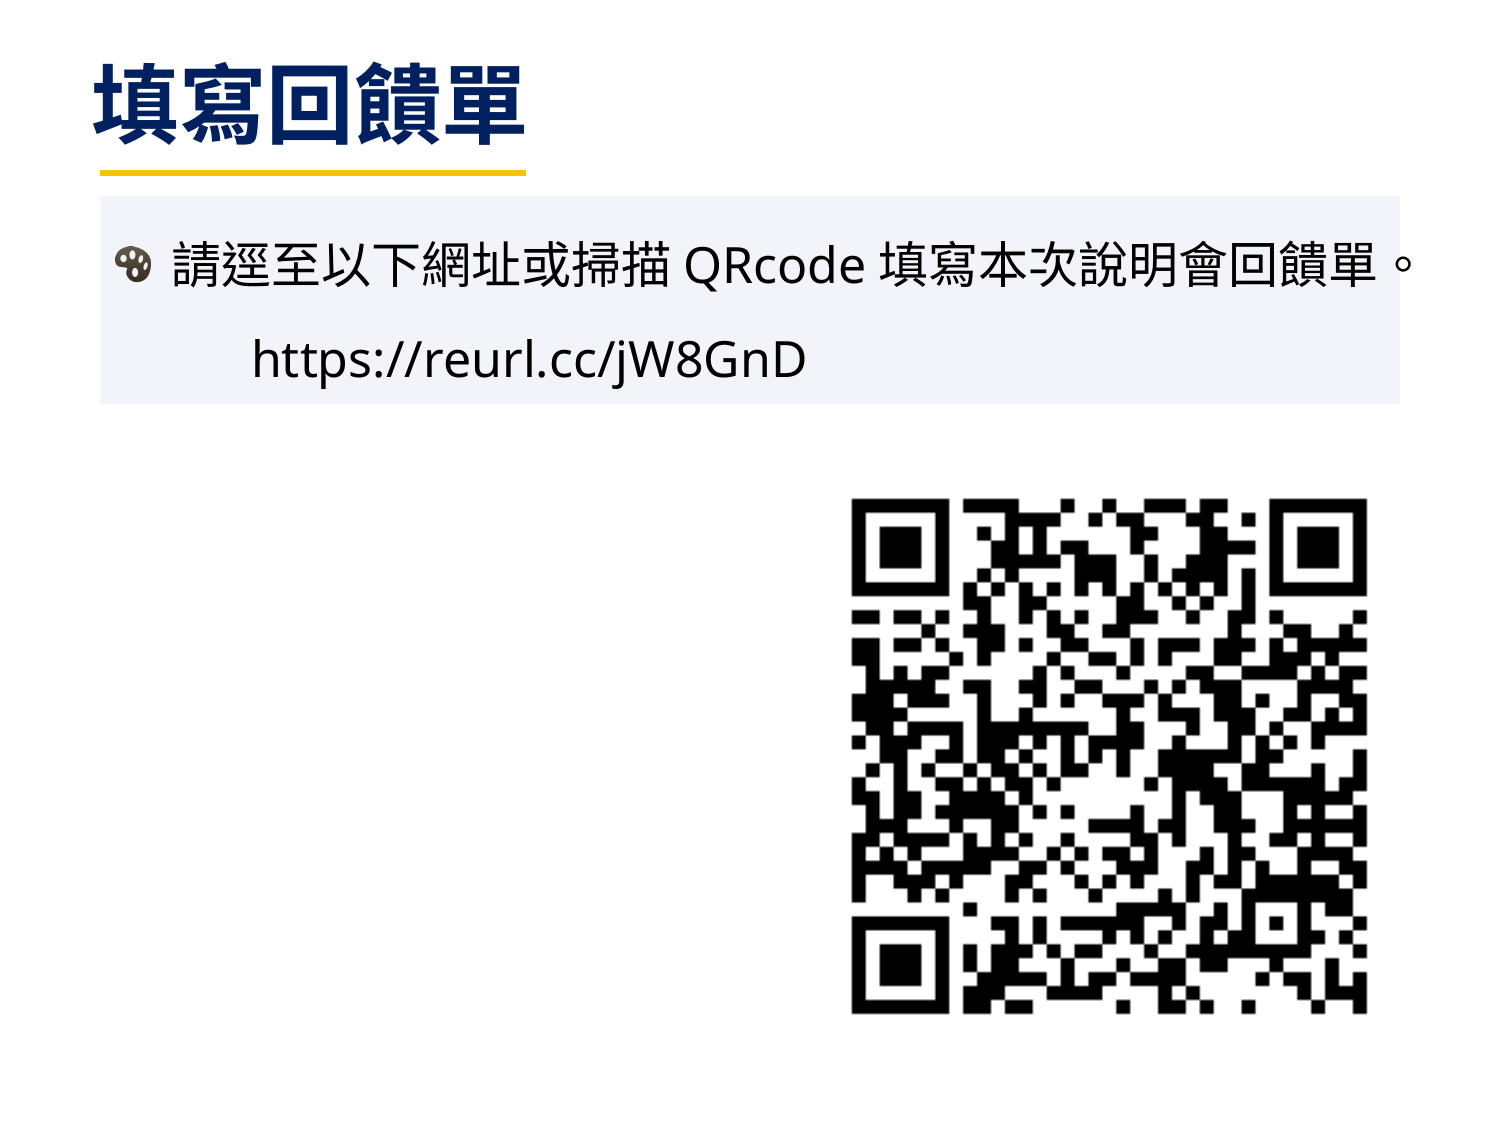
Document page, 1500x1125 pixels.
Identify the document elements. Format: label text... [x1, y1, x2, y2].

text_box 請逕至以下網址或掃描QRcode填寫本次說明會回饋單。 https://reurl.cc/jW8GnD [100, 196, 1400, 394]
text_box 填寫回饋單 [76, 42, 549, 164]
picture [820, 468, 1400, 1047]
